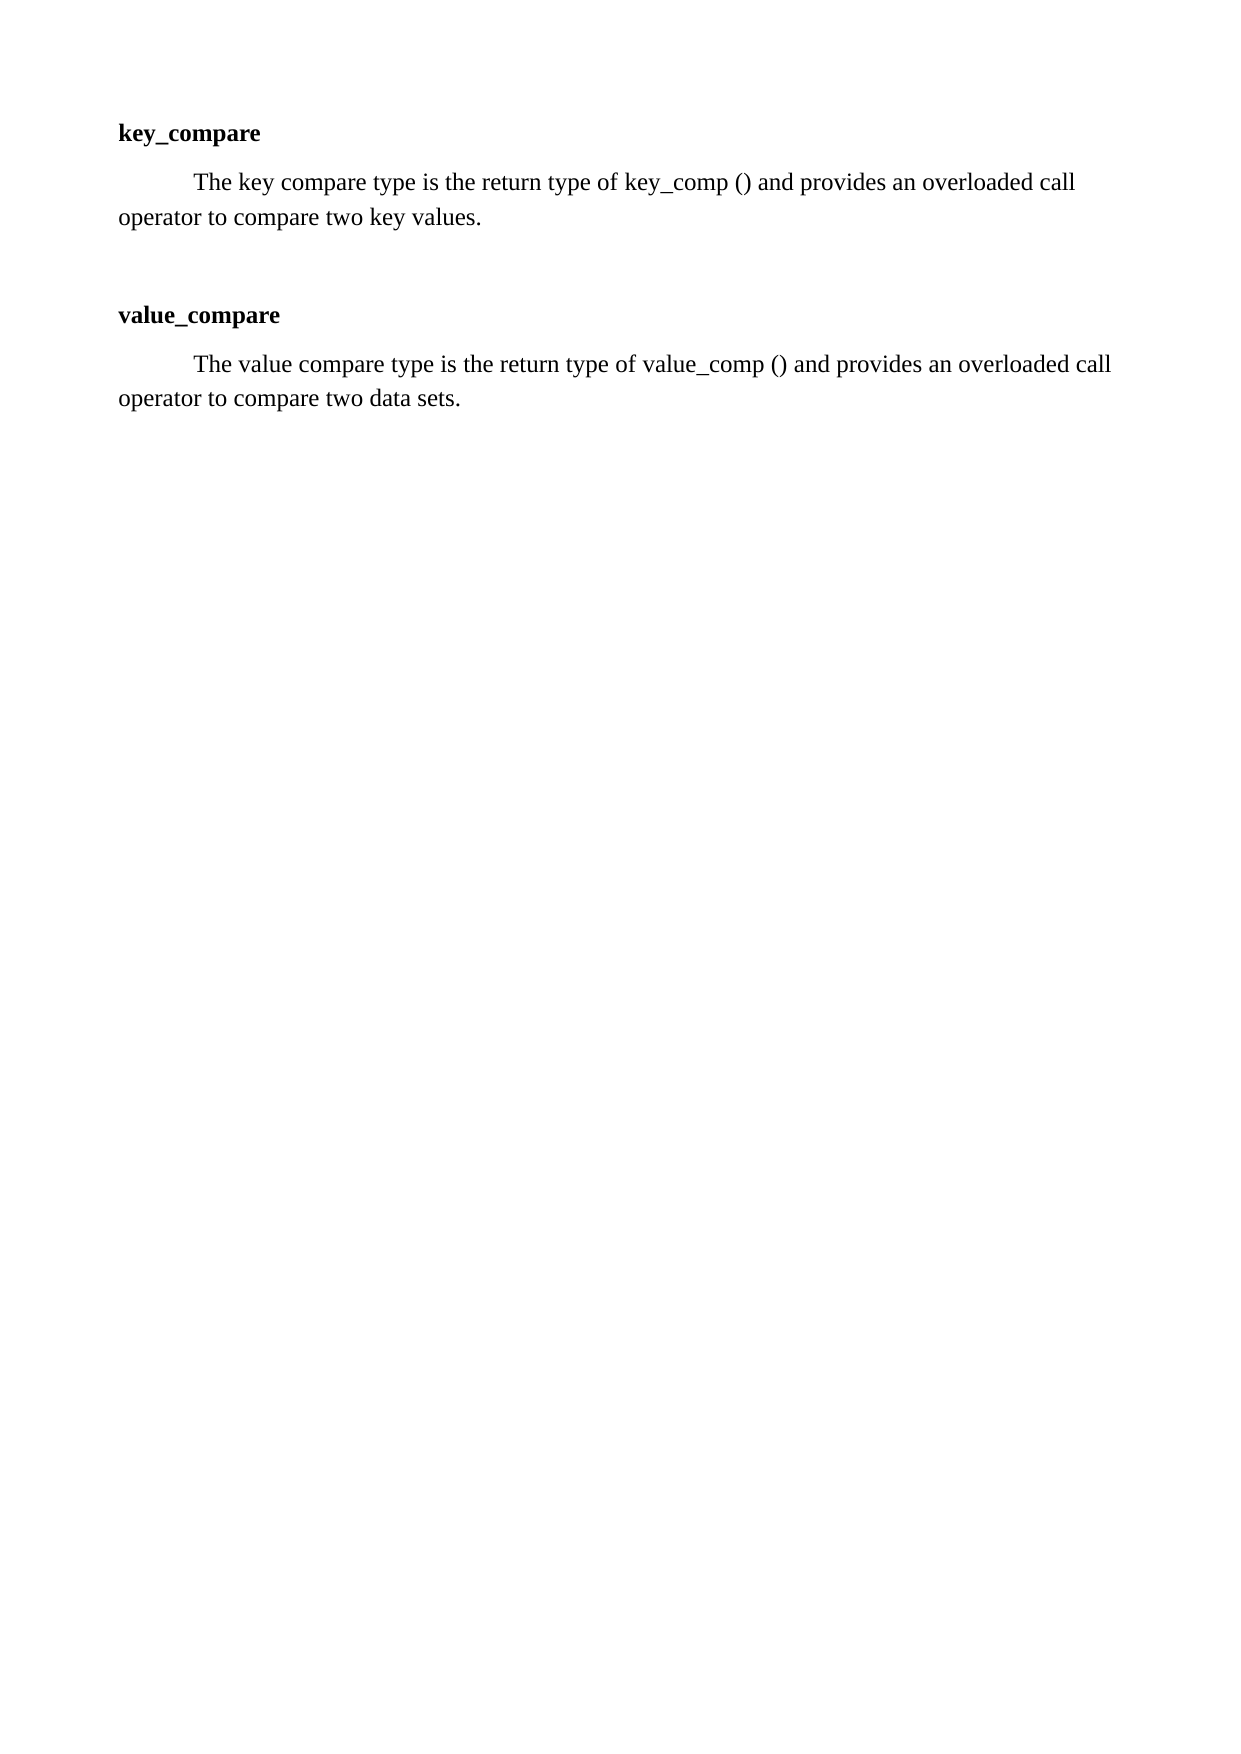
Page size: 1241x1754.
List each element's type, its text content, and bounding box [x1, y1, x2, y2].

text key_compare [118, 118, 1122, 147]
text The value compare type is the return type of value_comp () and provides an overloaded call operator to compare two data sets. [118, 349, 1122, 412]
text value_compare [118, 300, 1122, 328]
text The key compare type is the return type of key_comp () and provides an overloaded call operator to compare two key values. [118, 167, 1122, 230]
